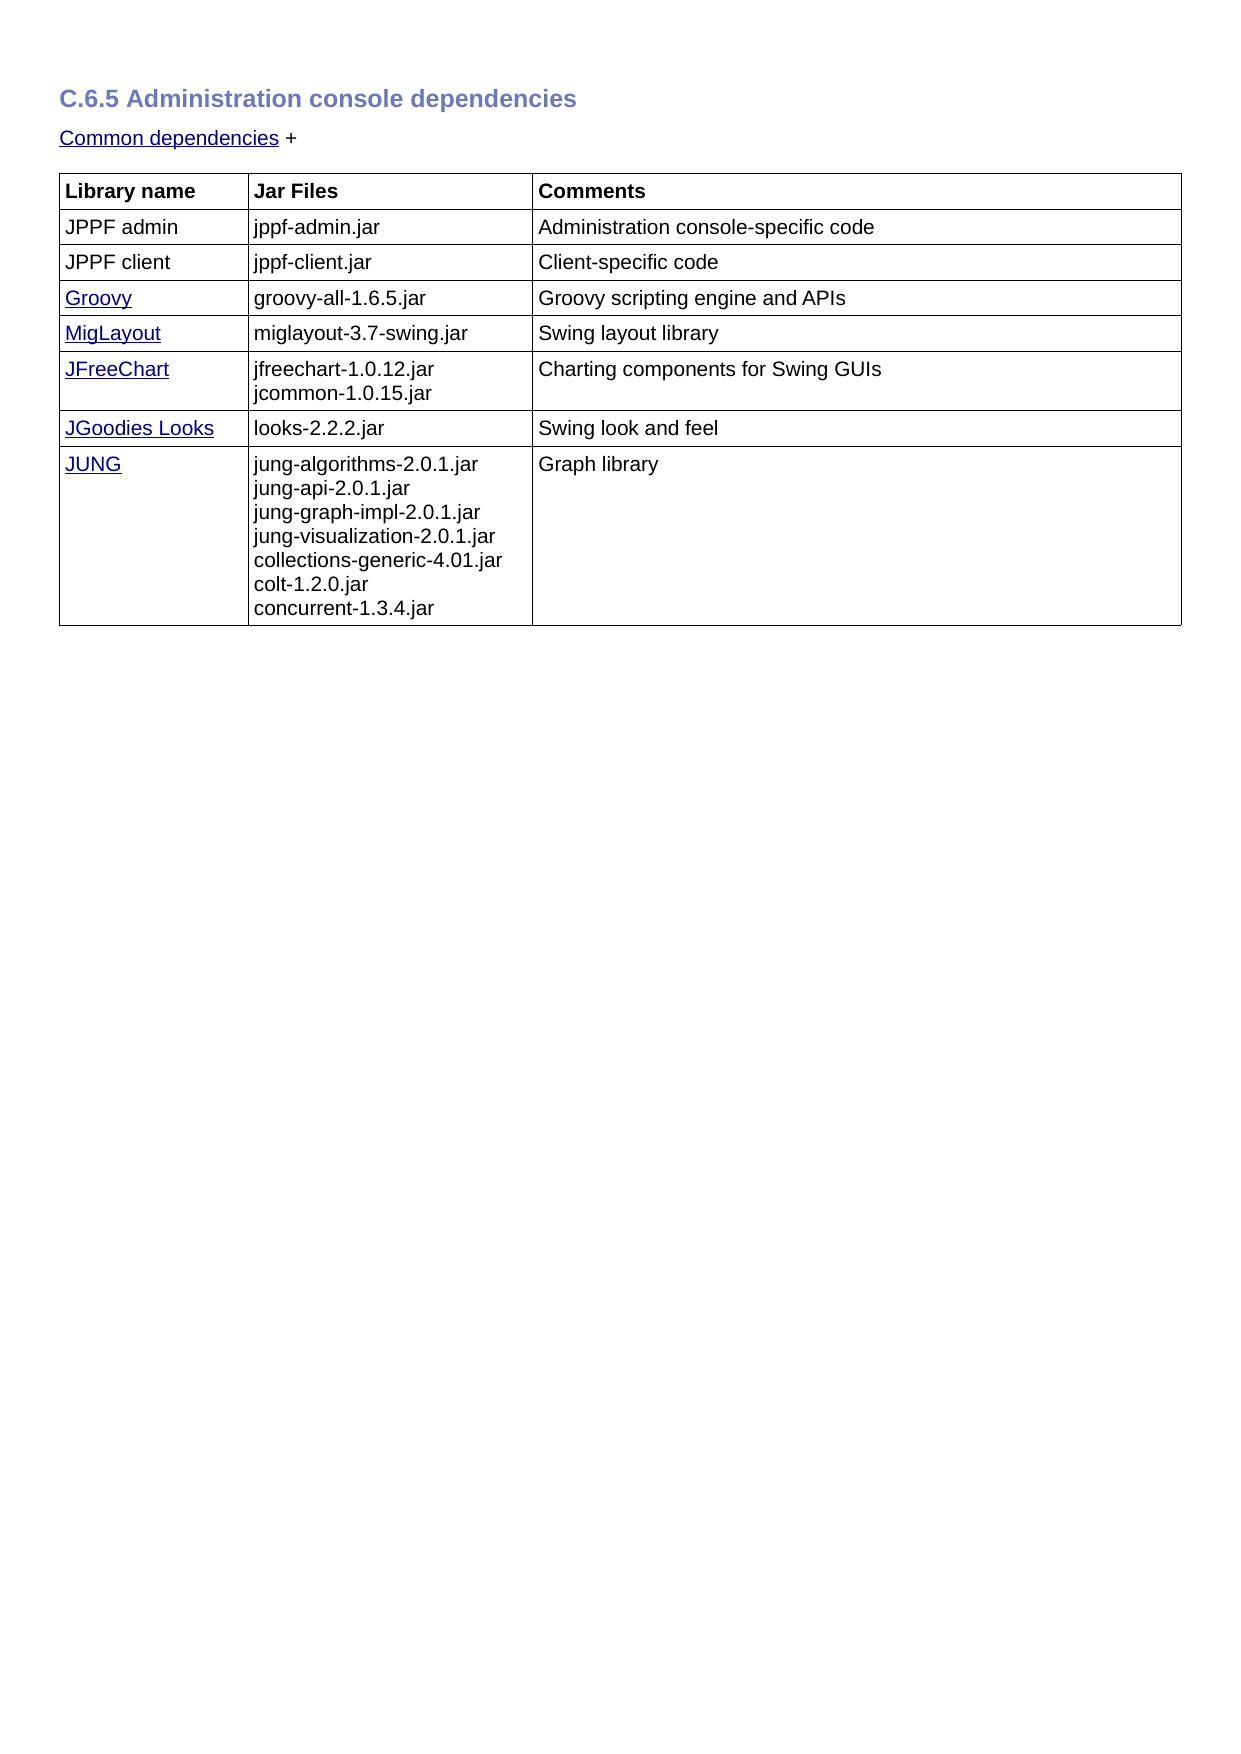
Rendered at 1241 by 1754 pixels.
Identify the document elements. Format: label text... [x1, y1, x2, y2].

table_cell JFreeChart [60, 352, 248, 410]
table_cell Groovy scripting engine and APIs [533, 281, 1181, 315]
table_header Library name [60, 174, 248, 209]
table_cell jfreechart-1.0.12.jar jcommon-1.0.15.jar [249, 352, 532, 410]
table_cell JPPF admin [60, 210, 248, 244]
text Common dependencies + [59, 125, 1181, 149]
table_cell Swing look and feel [533, 411, 1181, 446]
table_cell groovy-all-1.6.5.jar [249, 281, 532, 315]
table_cell Swing layout library [533, 316, 1181, 351]
table_cell jppf-client.jar [249, 245, 532, 280]
table_cell JPPF client [60, 245, 248, 280]
table_header Jar Files [249, 174, 532, 209]
table_cell Client-specific code [533, 245, 1181, 280]
table_header Comments [533, 174, 1181, 209]
table_cell Charting components for Swing GUIs [533, 352, 1181, 410]
table_cell Groovy [60, 281, 248, 315]
table_cell JGoodies Looks [60, 411, 248, 446]
table_cell looks-2.2.2.jar [249, 411, 532, 446]
table_cell JUNG [60, 447, 248, 625]
subtitle Administration console dependencies [59, 84, 1181, 113]
table_cell jppf-admin.jar [249, 210, 532, 244]
table_cell miglayout-3.7-swing.jar [249, 316, 532, 351]
table_cell jung-algorithms-2.0.1.jar jung-api-2.0.1.jar jung-graph-impl-2.0.1.jar jung-visualization-2.0.1.jar collections-generic-4.01.jar colt-1.2.0.jar concurrent-1.3.4.jar [249, 447, 532, 625]
table_cell Administration console-specific code [533, 210, 1181, 244]
table_cell MigLayout [60, 316, 248, 351]
table_cell Graph library [533, 447, 1181, 625]
